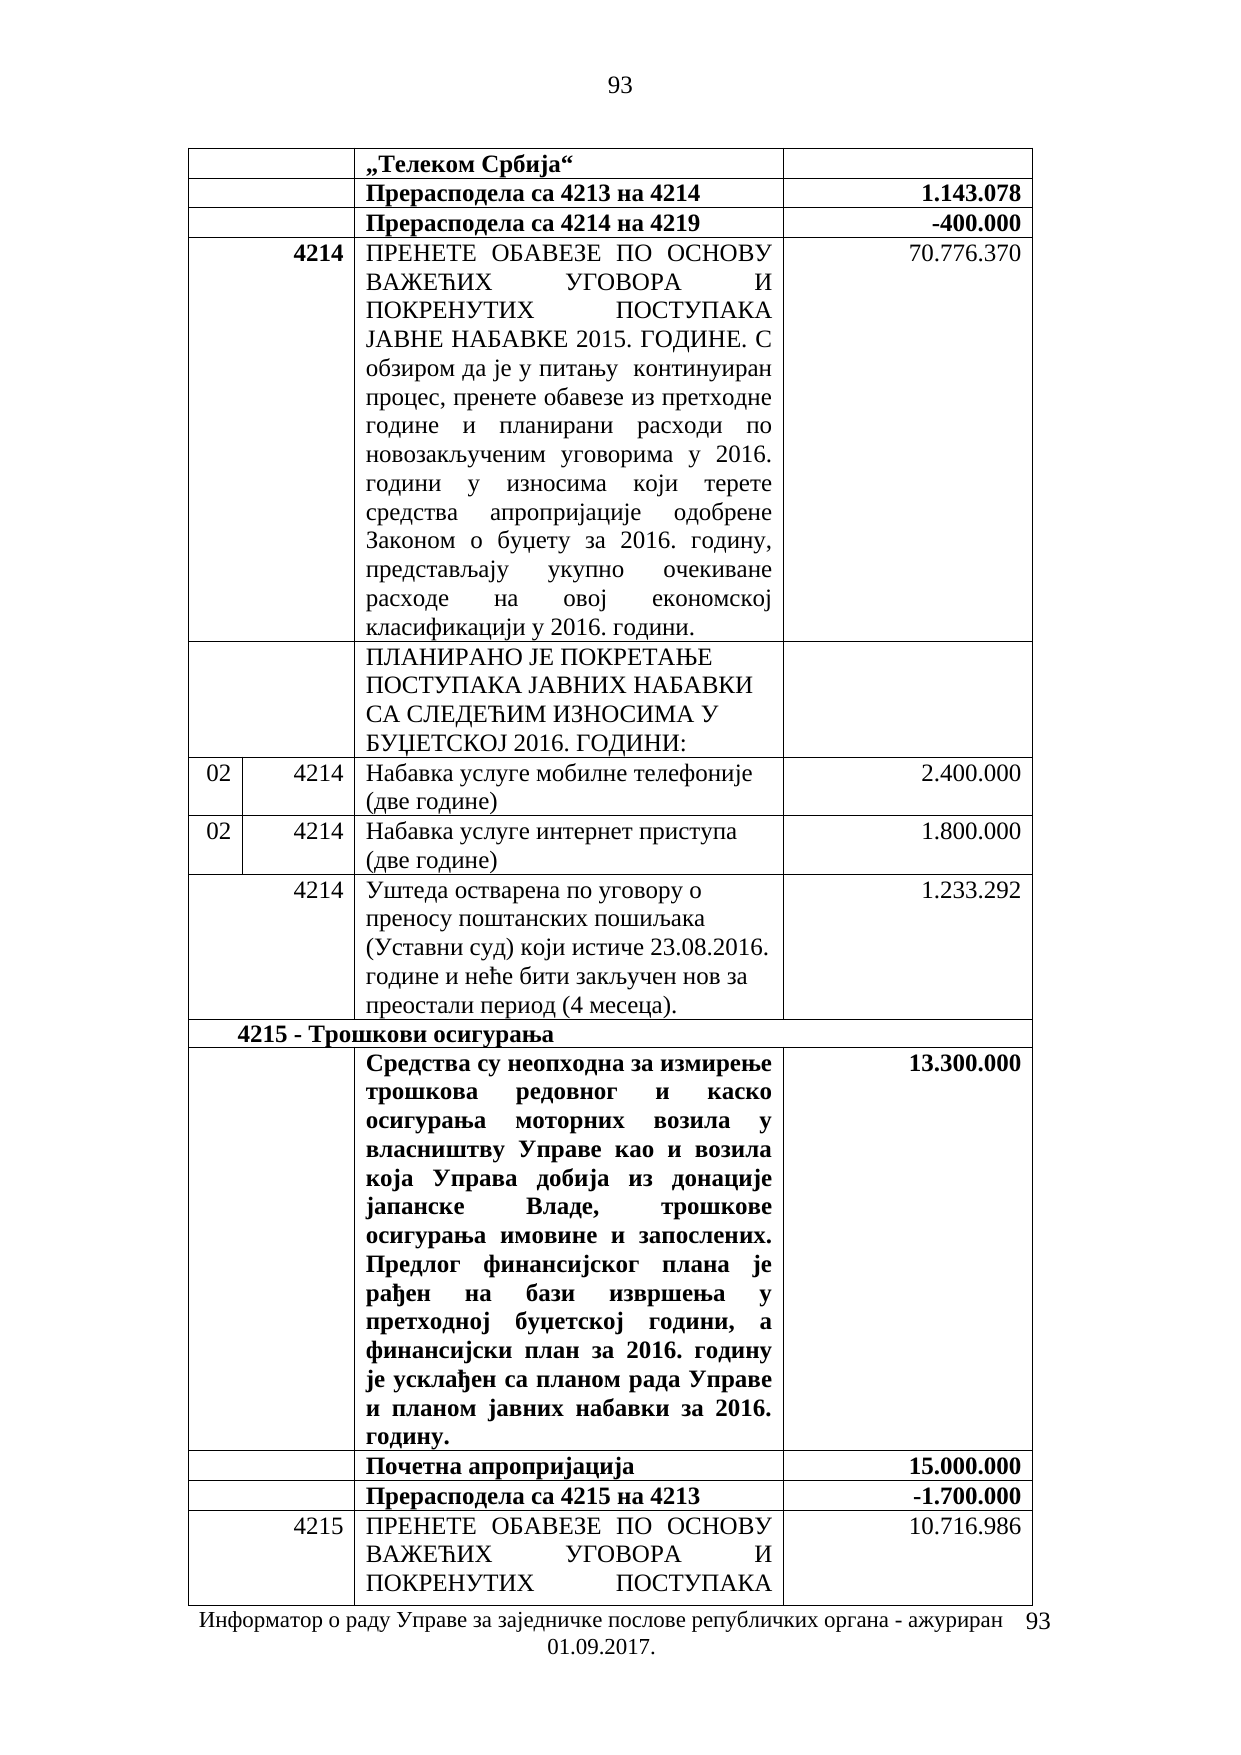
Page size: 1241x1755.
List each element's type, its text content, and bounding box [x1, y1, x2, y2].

table_cell [189, 179, 354, 207]
table_cell [1033, 148, 1074, 177]
table_cell -400.000 [784, 208, 1032, 237]
table_cell [784, 642, 1032, 757]
table_cell 4215 [189, 1511, 354, 1605]
table_cell [1033, 874, 1074, 1018]
table_cell 1.143.078 [784, 179, 1032, 207]
table_cell [1033, 757, 1074, 815]
table_cell 4214 [243, 816, 354, 874]
table_cell ПЛАНИРАНО ЈЕ ПОКРЕТАЊЕ ПОСТУПАКА ЈАВНИХ НАБАВКИ СА СЛЕДЕЋИМ ИЗНОСИМА У БУЏЕТСКОЈ 2016. ГОДИНИ: [355, 642, 783, 757]
table_cell ПРЕНЕТЕ ОБАВЕЗЕ ПО ОСНОВУ ВАЖЕЋИХ УГОВОРА И ПОКРЕНУТИХ ПОСТУПАКА [355, 1511, 783, 1605]
table_cell Прерасподела са 4215 на 4213 [355, 1481, 783, 1510]
table_cell [1033, 1047, 1074, 1450]
table_cell [1033, 237, 1074, 641]
table_cell [1033, 207, 1074, 237]
table_cell Прерасподела са 4214 на 4219 [355, 208, 783, 237]
table_cell ПРЕНЕТЕ ОБАВЕЗЕ ПО ОСНОВУ ВАЖЕЋИХ УГОВОРА И ПОКРЕНУТИХ ПОСТУПАКА ЈАВНЕ НАБАВКЕ 2015. ГОДИНЕ. С обзиром да је у питању континуиран процес, пренете обавезе из претходне године и планирани расходи по новозакљученим уговорима у 2016. години у износима који терете средства апропријације одобрене Законом о буџету за 2016. годину, представљају укупно очекиване расходе на овој економској класификацији у 2016. години. [355, 238, 783, 641]
table_cell [1033, 1480, 1074, 1510]
table_cell Набавка услуге интернет приступа (две године) [355, 816, 783, 874]
table_cell 4214 [189, 875, 354, 1018]
table_cell 10.716.986 [784, 1511, 1032, 1605]
table_cell Прерасподела са 4213 на 4214 [355, 179, 783, 207]
table_cell 15.000.000 [784, 1451, 1032, 1480]
table_cell 2.400.000 [784, 758, 1032, 815]
table_cell Средства су неопходна за измирење трошкова редовног и каско осигурања моторних возила у власништву Управе као и возила која Управа добија из донације јапанске Владе, трошкове осигурања имовине и запослених. Предлог финансијског плана је рађен на бази извршења у претходној буџетској години, а финансијски план за 2016. годину је усклађен са планом рада Управе и планом јавних набавки за 2016. годину. [355, 1048, 783, 1450]
table_cell 1.233.292 [784, 875, 1032, 1018]
table_cell [1033, 1450, 1074, 1480]
table_cell [1033, 178, 1074, 207]
table_cell 02 [189, 758, 242, 815]
table_cell [189, 642, 354, 757]
table_cell [189, 208, 354, 237]
table_cell [189, 1481, 354, 1510]
table_cell [1033, 641, 1074, 757]
table_cell 02 [189, 816, 242, 874]
table_cell [784, 149, 1032, 177]
table_cell [189, 149, 354, 177]
table_cell 70.776.370 [784, 238, 1032, 641]
table_cell Уштеда остварена по уговору о преносу поштанских пошиљака (Уставни суд) који истиче 23.08.2016. године и неће бити закључен нов за преостали период (4 месеца). [355, 875, 783, 1018]
table_cell Набавка услуге мобилне телефоније (две године) [355, 758, 783, 815]
table_cell „Телеком Србија“ [355, 149, 783, 177]
table_cell 4215 - Трошкови осигурања [189, 1020, 1032, 1047]
table_cell [189, 1048, 354, 1450]
table_cell [1033, 1019, 1074, 1047]
table_cell [189, 1451, 354, 1480]
table_cell 1.800.000 [784, 816, 1032, 874]
table_cell 4214 [243, 758, 354, 815]
table_cell -1.700.000 [784, 1481, 1032, 1510]
table_cell 4214 [189, 238, 354, 641]
table_cell [1033, 815, 1074, 874]
table_cell 13.300.000 [784, 1048, 1032, 1450]
table_cell Почетна апропријација [355, 1451, 783, 1480]
table_cell [1033, 1510, 1074, 1605]
